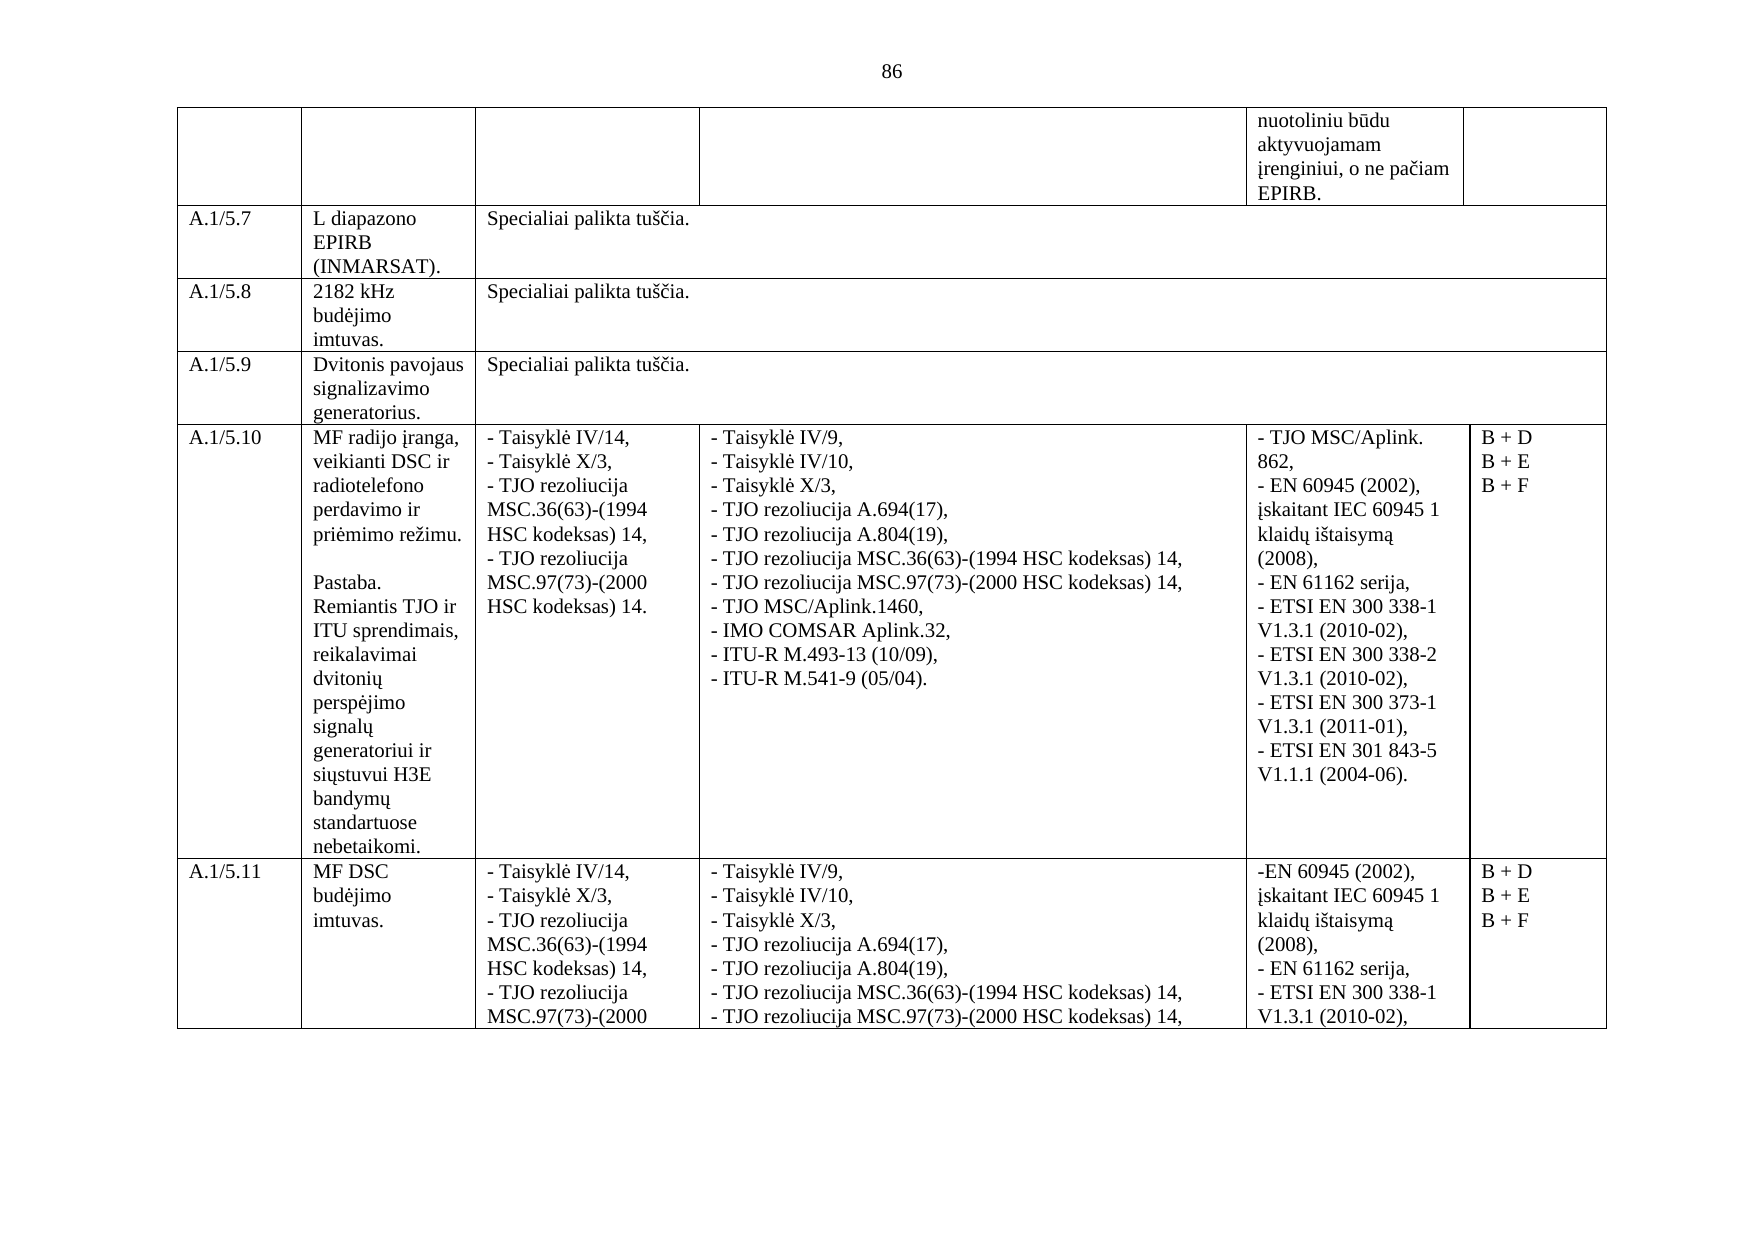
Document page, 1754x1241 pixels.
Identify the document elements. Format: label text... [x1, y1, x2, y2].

table_cell Dvitonis pavojaus signalizavimo generatorius. [302, 352, 475, 424]
table_cell - Taisyklė IV/9, - Taisyklė IV/10, - Taisyklė X/3, - TJO rezoliucija A.694(17), - TJO rezoliucija A.804(19), - TJO rezoliucija MSC.36(63)-(1994 HSC kodeksas) 14, - TJO rezoliucija MSC.97(73)-(2000 HSC kodeksas) 14, - TJO MSC/Aplink.1460, - IMO COMSAR Aplink.32, - ITU-R M.493-13 (10/09), - ITU-R M.541-9 (05/04). [700, 425, 1246, 858]
table_cell -EN 60945 (2002), įskaitant IEC 60945 1 klaidų ištaisymą (2008), - EN 61162 serija, - ETSI EN 300 338-1 V1.3.1 (2010-02), [1247, 859, 1469, 1028]
table_cell Specialiai palikta tuščia. [476, 279, 1606, 351]
table_cell A.1/5.11 [178, 859, 301, 1028]
table_cell - Taisyklė IV/9, - Taisyklė IV/10, - Taisyklė X/3, - TJO rezoliucija A.694(17), - TJO rezoliucija A.804(19), - TJO rezoliucija MSC.36(63)-(1994 HSC kodeksas) 14, - TJO rezoliucija MSC.97(73)-(2000 HSC kodeksas) 14, [700, 859, 1246, 1028]
table_cell A.1/5.7 [178, 206, 301, 278]
table_cell [476, 108, 699, 204]
table_cell B + D B + E B + F [1471, 859, 1606, 1028]
table_cell 2182 kHz budėjimo imtuvas. [302, 279, 475, 351]
table_cell L diapazono EPIRB (INMARSAT). [302, 206, 475, 278]
table_cell A.1/5.10 [178, 425, 301, 858]
table_cell [700, 108, 1246, 204]
table_cell [178, 108, 301, 204]
table_cell [1464, 108, 1606, 204]
table_cell [302, 108, 475, 204]
table_cell - Taisyklė IV/14, - Taisyklė X/3, - TJO rezoliucija MSC.36(63)-(1994 HSC kodeksas) 14, - TJO rezoliucija MSC.97(73)-(2000 HSC kodeksas) 14. [476, 425, 699, 858]
table_cell A.1/5.9 [178, 352, 301, 424]
table_cell Specialiai palikta tuščia. [476, 206, 1606, 278]
table_cell A.1/5.8 [178, 279, 301, 351]
table_cell nuotoliniu būdu aktyvuojamam įrenginiui, o ne pačiam EPIRB. [1247, 108, 1463, 204]
table_cell MF radijo įranga, veikianti DSC ir radiotelefono perdavimo ir priėmimo režimu. Pastaba. Remiantis TJO ir ITU sprendimais, reikalavimai dvitonių perspėjimo signalų generatoriui ir siųstuvui H3E bandymų standartuose nebetaikomi. [302, 425, 475, 858]
table_cell B + D B + E B + F [1471, 425, 1606, 858]
table_cell - Taisyklė IV/14, - Taisyklė X/3, - TJO rezoliucija MSC.36(63)-(1994 HSC kodeksas) 14, - TJO rezoliucija MSC.97(73)-(2000 [476, 859, 699, 1028]
table_cell Specialiai palikta tuščia. [476, 352, 1606, 424]
table_cell MF DSC budėjimo imtuvas. [302, 859, 475, 1028]
table_cell - TJO MSC/Aplink. 862, - EN 60945 (2002), įskaitant IEC 60945 1 klaidų ištaisymą (2008), - EN 61162 serija, - ETSI EN 300 338-1 V1.3.1 (2010-02), - ETSI EN 300 338-2 V1.3.1 (2010-02), - ETSI EN 300 373-1 V1.3.1 (2011-01), - ETSI EN 301 843-5 V1.1.1 (2004-06). [1247, 425, 1469, 858]
